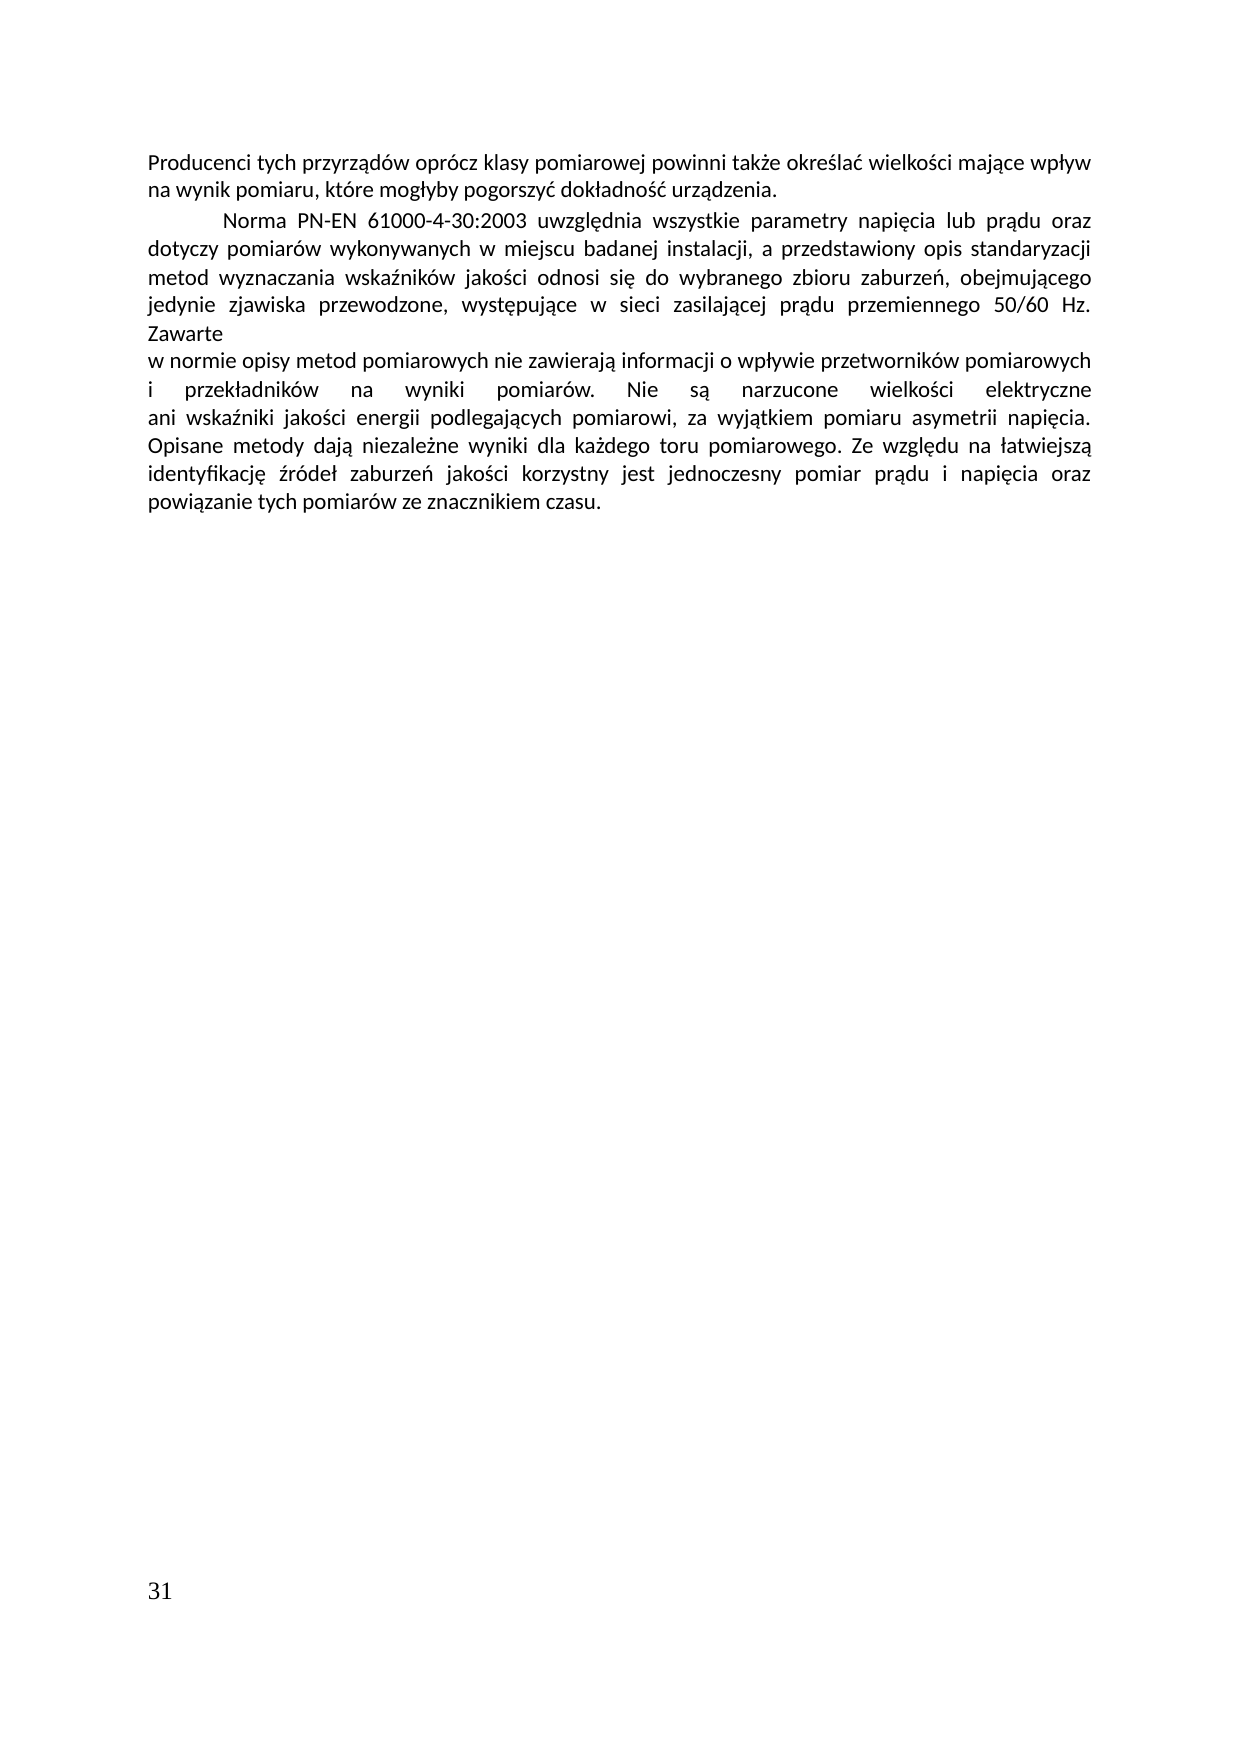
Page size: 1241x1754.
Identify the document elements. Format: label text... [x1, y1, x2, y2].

text Norma PN-EN 61000-4-30:2003 uwzględnia wszystkie parametry napięcia lub prądu oraz dotyczy pomiarów wykonywanych w miejscu badanej instalacji, a przedstawiony opis standaryzacji metod wyznaczania wskaźników jakości odnosi się do wybranego zbioru zaburzeń, obejmującego jedynie zjawiska przewodzone, występujące w sieci zasilającej prądu przemiennego 50/60 Hz. Zawarte w normie opisy metod pomiarowych nie zawierają informacji o wpływie przetworników pomiarowych i przekładników na wyniki pomiarów. Nie są narzucone wielkości elektryczne ani wskaźniki jakości energii podlegających pomiarowi, za wyjątkiem pomiaru asymetrii napięcia. Opisane metody dają niezależne wyniki dla każdego toru pomiarowego. Ze względu na łatwiejszą identyfikację źródeł zaburzeń jakości korzystny jest jednoczesny pomiar prądu i napięcia oraz powiązanie tych pomiarów ze znacznikiem czasu. [148, 207, 1093, 515]
text Producenci tych przyrządów oprócz klasy pomiarowej powinni także określać wielkości mające wpływ na wynik pomiaru, które mogłyby pogorszyć dokładność urządzenia. [148, 148, 1093, 204]
